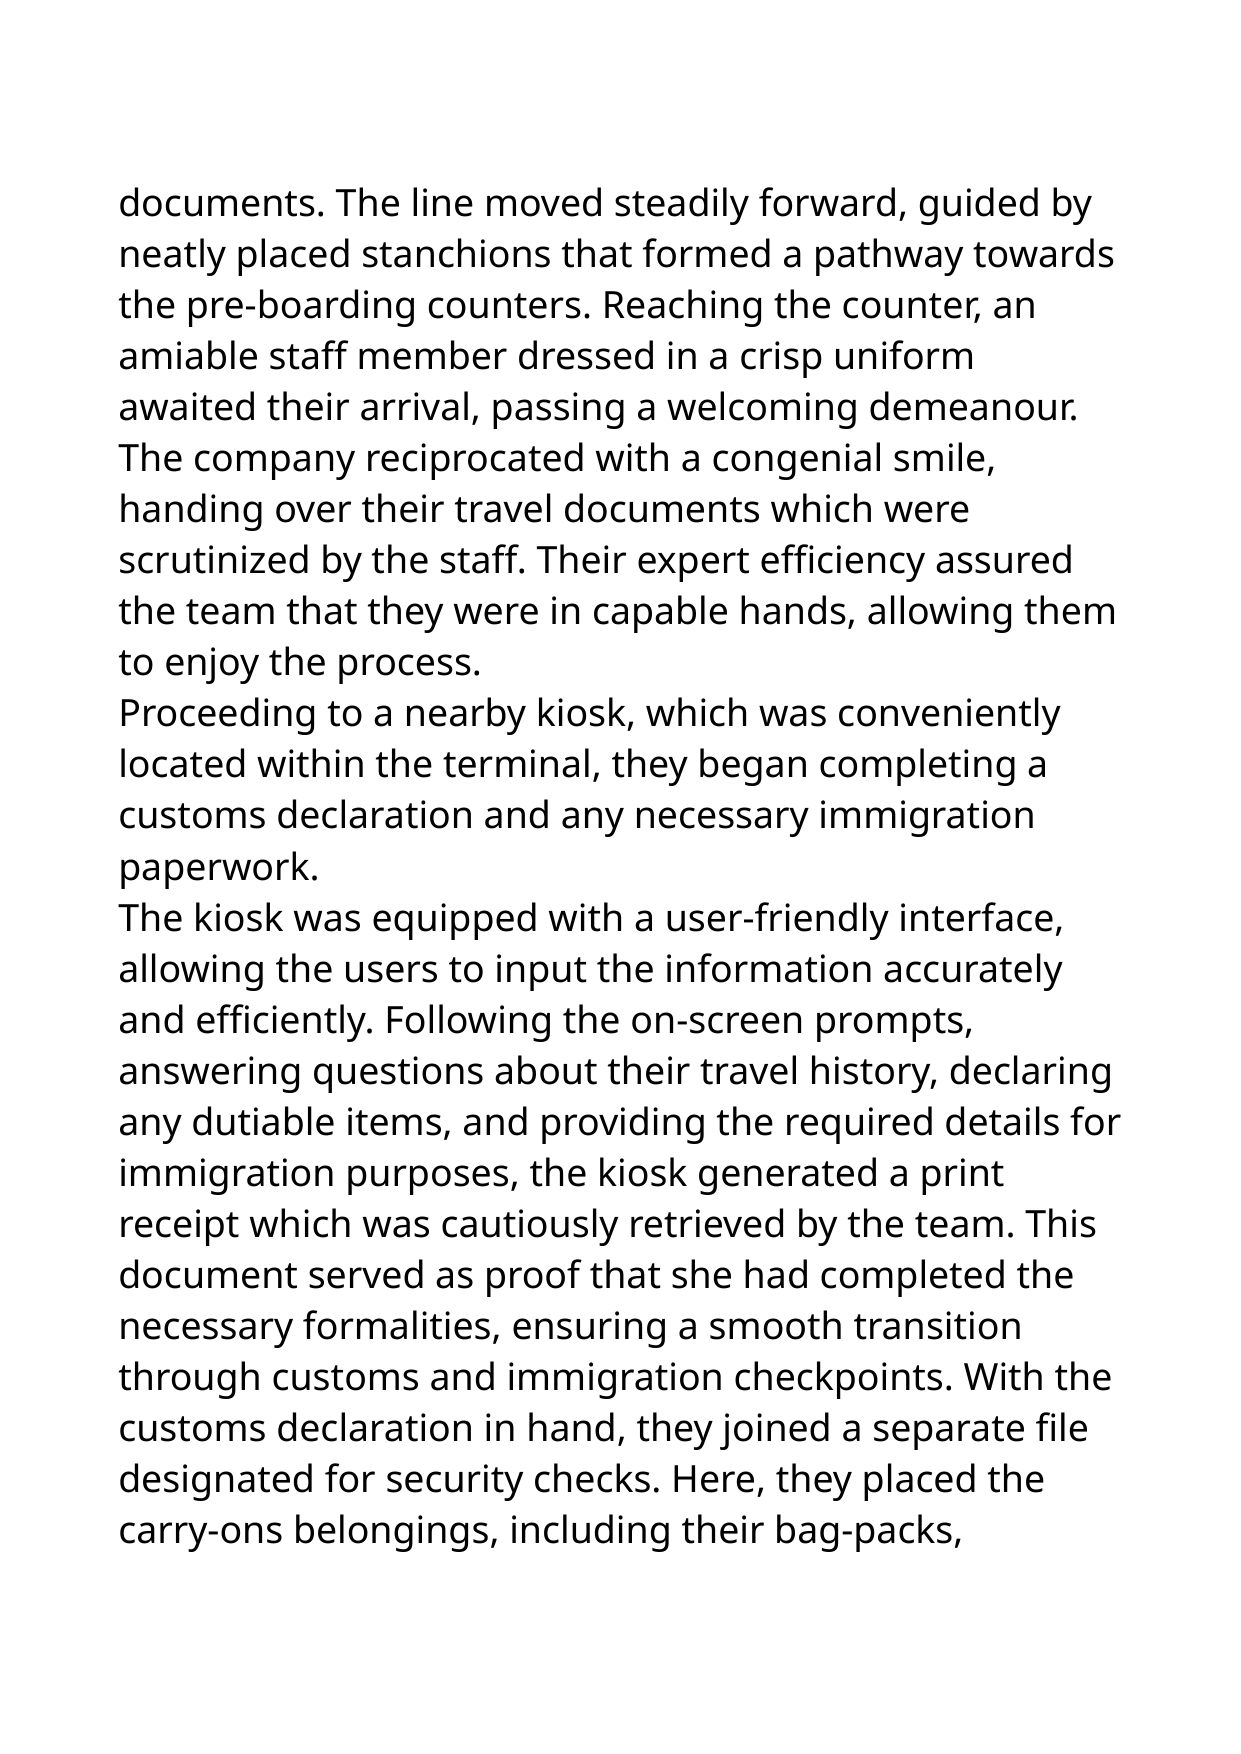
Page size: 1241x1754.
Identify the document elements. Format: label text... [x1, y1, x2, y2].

text documents. The line moved steadily forward, guided by neatly placed stanchions that formed a pathway towards the pre-boarding counters. Reaching the counter, an amiable staff member dressed in a crisp uniform awaited their arrival, passing a welcoming demeanour. The company reciprocated with a congenial smile, handing over their travel documents which were scrutinized by the staff. Their expert efficiency assured the team that they were in capable hands, allowing them to enjoy the process. [118, 176, 1122, 687]
text The kiosk was equipped with a user-friendly interface, allowing the users to input the information accurately and efficiently. Following the on-screen prompts, answering questions about their travel history, declaring any dutiable items, and providing the required details for immigration purposes, the kiosk generated a print receipt which was cautiously retrieved by the team. This document served as proof that she had completed the necessary formalities, ensuring a smooth transition through customs and immigration checkpoints. With the customs declaration in hand, they joined a separate file designated for security checks. Here, they placed the carry-ons belongings, including their bag-packs, [118, 891, 1122, 1554]
text Proceeding to a nearby kiosk, which was conveniently located within the terminal, they began completing a customs declaration and any necessary immigration paperwork. [118, 687, 1122, 891]
